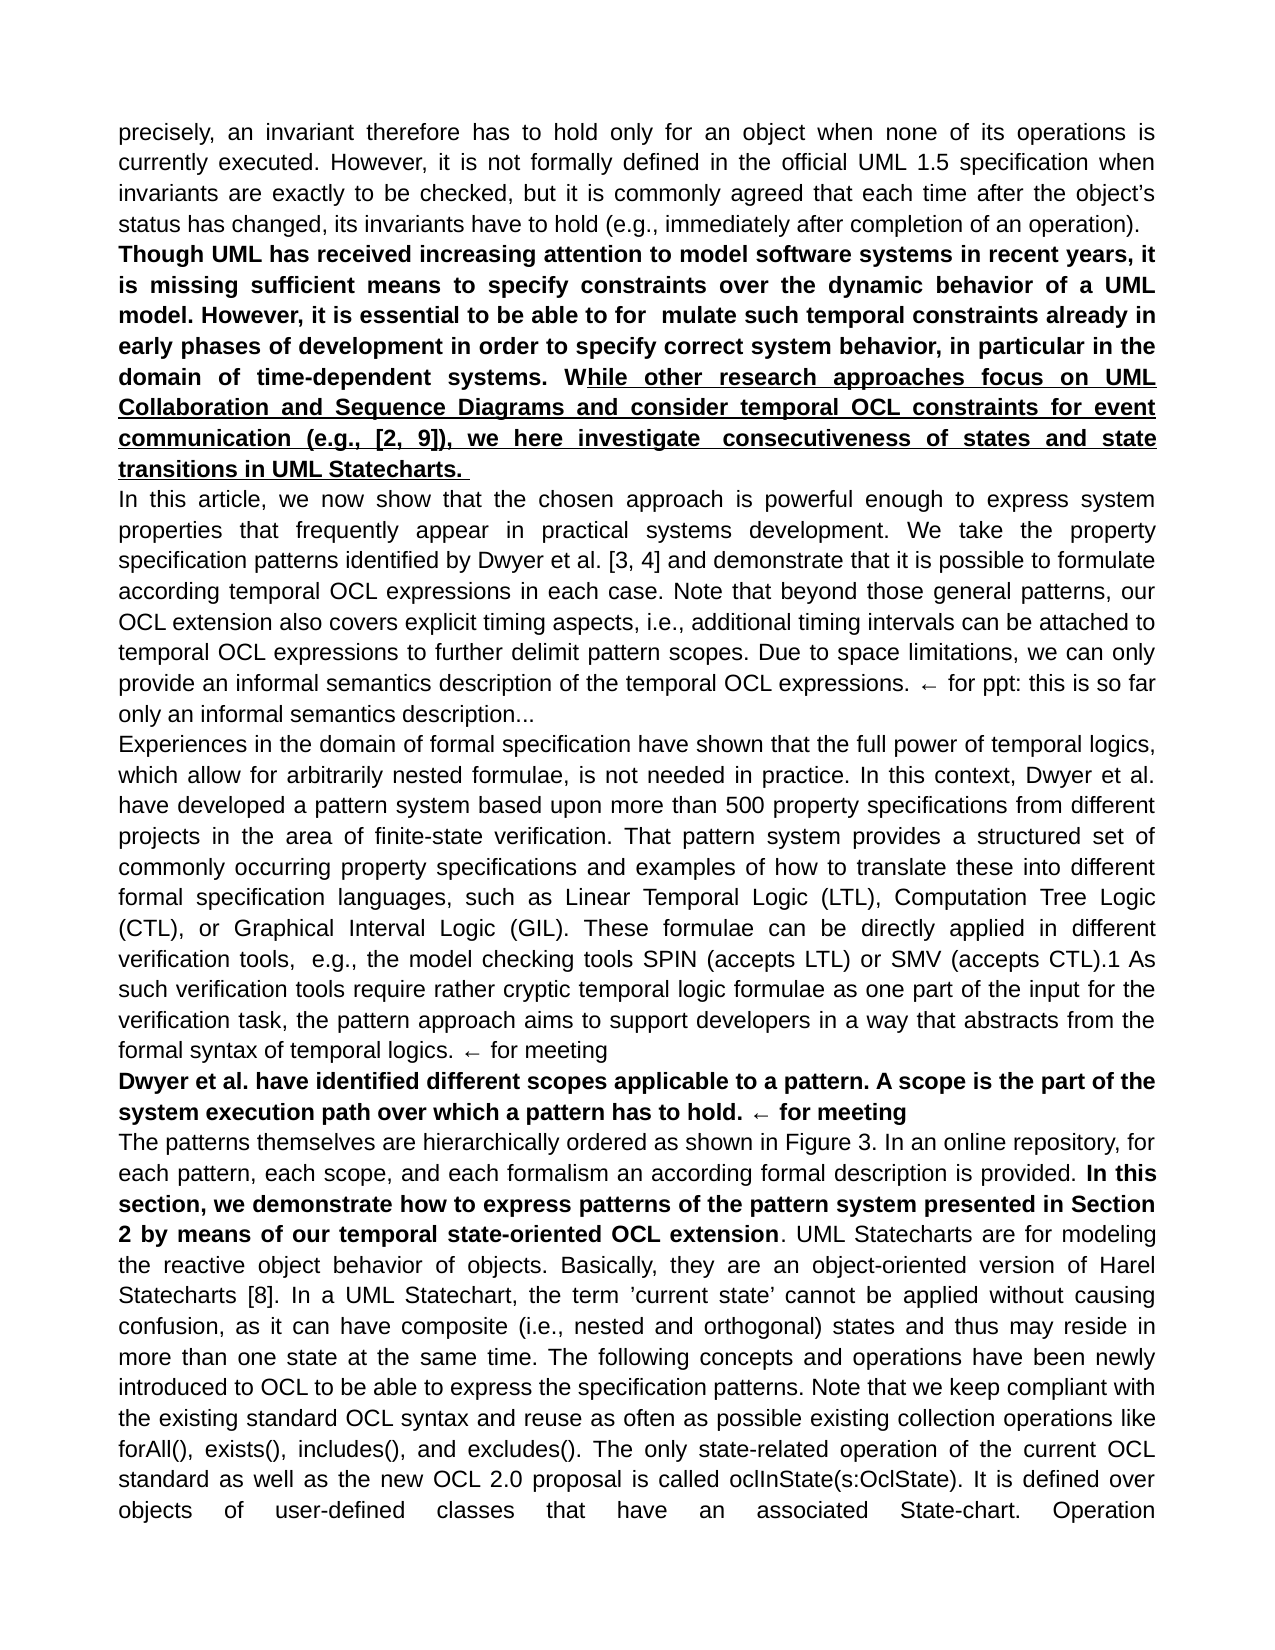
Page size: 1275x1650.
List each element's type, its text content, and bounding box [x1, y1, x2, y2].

text Experiences in the domain of formal specification have shown that the full power of temporal logics, which allow for arbitrarily nested formulae, is not needed in practice. In this context, Dwyer et al. have developed a pattern system based upon more than 500 property specifications from different projects in the area of finite-state verification. That pattern system provides a structured set of commonly occurring property specifications and examples of how to translate these into different formal specification languages, such as Linear Temporal Logic (LTL), Computation Tree Logic (CTL), or Graphical Interval Logic (GIL). These formulae can be directly applied in different verification tools, e.g., the model checking tools SPIN (accepts LTL) or SMV (accepts CTL).1 As such verification tools require rather cryptic temporal logic formulae as one part of the input for the verification task, the pattern approach aims to support developers in a way that abstracts from the formal syntax of temporal logics. ← for meeting [118, 731, 1157, 1064]
text precisely, an invariant therefore has to hold only for an object when none of its operations is currently executed. However, it is not formally defined in the official UML 1.5 specification when invariants are exactly to be checked, but it is commonly agreed that each time after the object’s status has changed, its invariants have to hold (e.g., immediately after completion of an operation). [118, 118, 1157, 237]
text The patterns themselves are hierarchically ordered as shown in Figure 3. In an online repository, for each pattern, each scope, and each formalism an according formal description is provided. In this section, we demonstrate how to express patterns of the pattern system presented in Section 2 by means of our temporal state-oriented OCL extension. UML Statecharts are for modeling the reactive object behavior of objects. Basically, they are an object-oriented version of Harel Statecharts [8]. In a UML Statechart, the term ’current state’ cannot be applied without causing confusion, as it can have composite (i.e., nested and orthogonal) states and thus may reside in more than one state at the same time. The following concepts and operations have been newly introduced to OCL to be able to express the specification patterns. Note that we keep compliant with the existing standard OCL syntax and reuse as often as possible existing collection operations like forAll(), exists(), includes(), and excludes(). The only state-related operation of the current OCL standard as well as the new OCL 2.0 proposal is called oclInState(s:OclState). It is defined over objects of user-defined classes that have an associated State-chart. Operation [118, 1129, 1157, 1523]
text Dwyer et al. have identified different scopes applicable to a pattern. A scope is the part of the system execution path over which a pattern has to hold. ← for meeting [118, 1067, 1157, 1125]
text transitions in UML Statecharts. [118, 449, 1157, 482]
text In this article, we now show that the chosen approach is powerful enough to express system properties that frequently appear in practical systems development. We take the property specification patterns identified by Dwyer et al. [3, 4] and demonstrate that it is possible to formulate according temporal OCL expressions in each case. Note that beyond those general patterns, our OCL extension also covers explicit timing aspects, i.e., additional timing intervals can be attached to temporal OCL expressions to further delimit pattern scopes. Due to space limitations, we can only provide an informal semantics description of the temporal OCL expressions. ← for ppt: this is so far only an informal semantics description... [118, 486, 1157, 727]
text Though UML has received increasing attention to model software systems in recent years, it is missing sufficient means to specify constraints over the dynamic behavior of a UML model. However, it is essential to be able to for mulate such temporal constraints already in early phases of development in order to specify correct system behavior, in particular in the domain of time-dependent systems. While other research approaches focus on UML Collaboration and Sequence Diagrams and consider temporal OCL constraints for event communication (e.g., [2, 9]), we here investigate consecutiveness of states and state [118, 241, 1157, 448]
